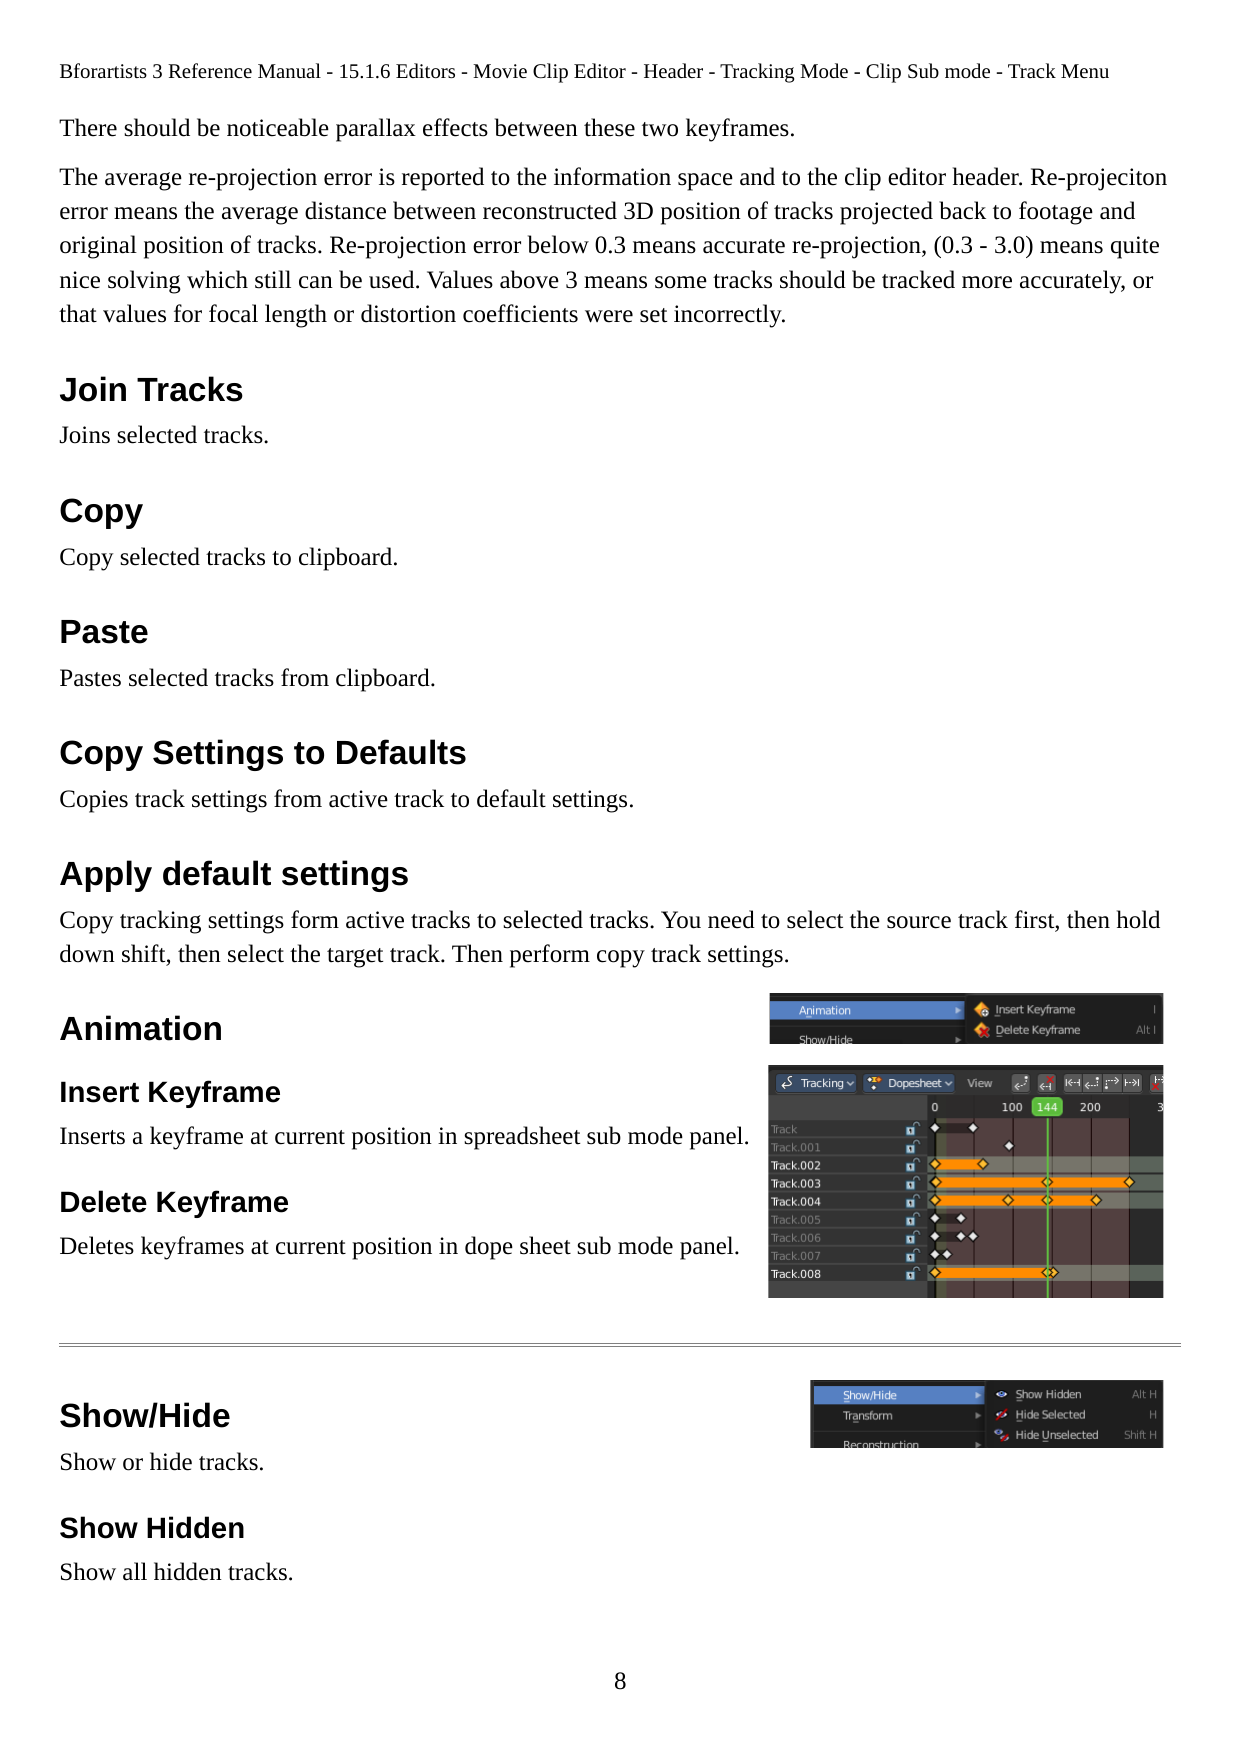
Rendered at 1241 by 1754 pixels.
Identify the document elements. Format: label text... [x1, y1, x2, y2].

picture [769, 993, 1164, 1044]
subtitle [1164, 1075, 1181, 1109]
subtitle Join Tracks [59, 369, 1181, 408]
text Copy tracking settings form active tracks to selected tracks. You need to select the source track first, then hold down shift, then select the target track. Then perform copy track settings. [59, 905, 1181, 968]
text Show all hidden tracks. [59, 1557, 1181, 1586]
subtitle Insert Keyframe [59, 1075, 768, 1109]
subtitle Copy [59, 491, 1181, 529]
subtitle Delete Keyframe [59, 1185, 768, 1218]
subtitle Paste [59, 612, 1181, 650]
text Show or hide tracks. [59, 1447, 1181, 1476]
subtitle Show/Hide [59, 1396, 810, 1435]
text Joins selected tracks. [59, 421, 1181, 449]
subtitle [1164, 1396, 1181, 1435]
text Deletes keyframes at current position in dope sheet sub mode panel. [59, 1231, 768, 1260]
text Pastes selected tracks from clipboard. [59, 663, 1181, 691]
picture [768, 1065, 1164, 1298]
text There should be noticeable parallax effects between these two keyframes. [59, 113, 1181, 141]
text The average re-projection error is reported to the information space and to the clip editor header. Re-projeciton error means the average distance between reconstructed 3D position of tracks projected back to footage and original position of tracks. Re-projection error below 0.3 means accurate re-projection, (0.3 - 3.0) means quite nice solving which still can be used. Values above 3 means some tracks should be tracked more accurately, or that values for focal length or distortion coefficients were set incorrectly. [59, 162, 1181, 328]
text Copy selected tracks to clipboard. [59, 542, 1181, 570]
picture [810, 1380, 1164, 1448]
subtitle Copy Settings to Defaults [59, 733, 1181, 771]
text Copies track settings from active track to default settings. [59, 784, 1181, 812]
subtitle Show Hidden [59, 1511, 1181, 1545]
subtitle Apply default settings [59, 854, 1181, 892]
text Inserts a keyframe at current position in spreadsheet sub mode panel. [59, 1121, 768, 1150]
subtitle [1164, 1185, 1181, 1218]
subtitle Animation [59, 1009, 1181, 1048]
